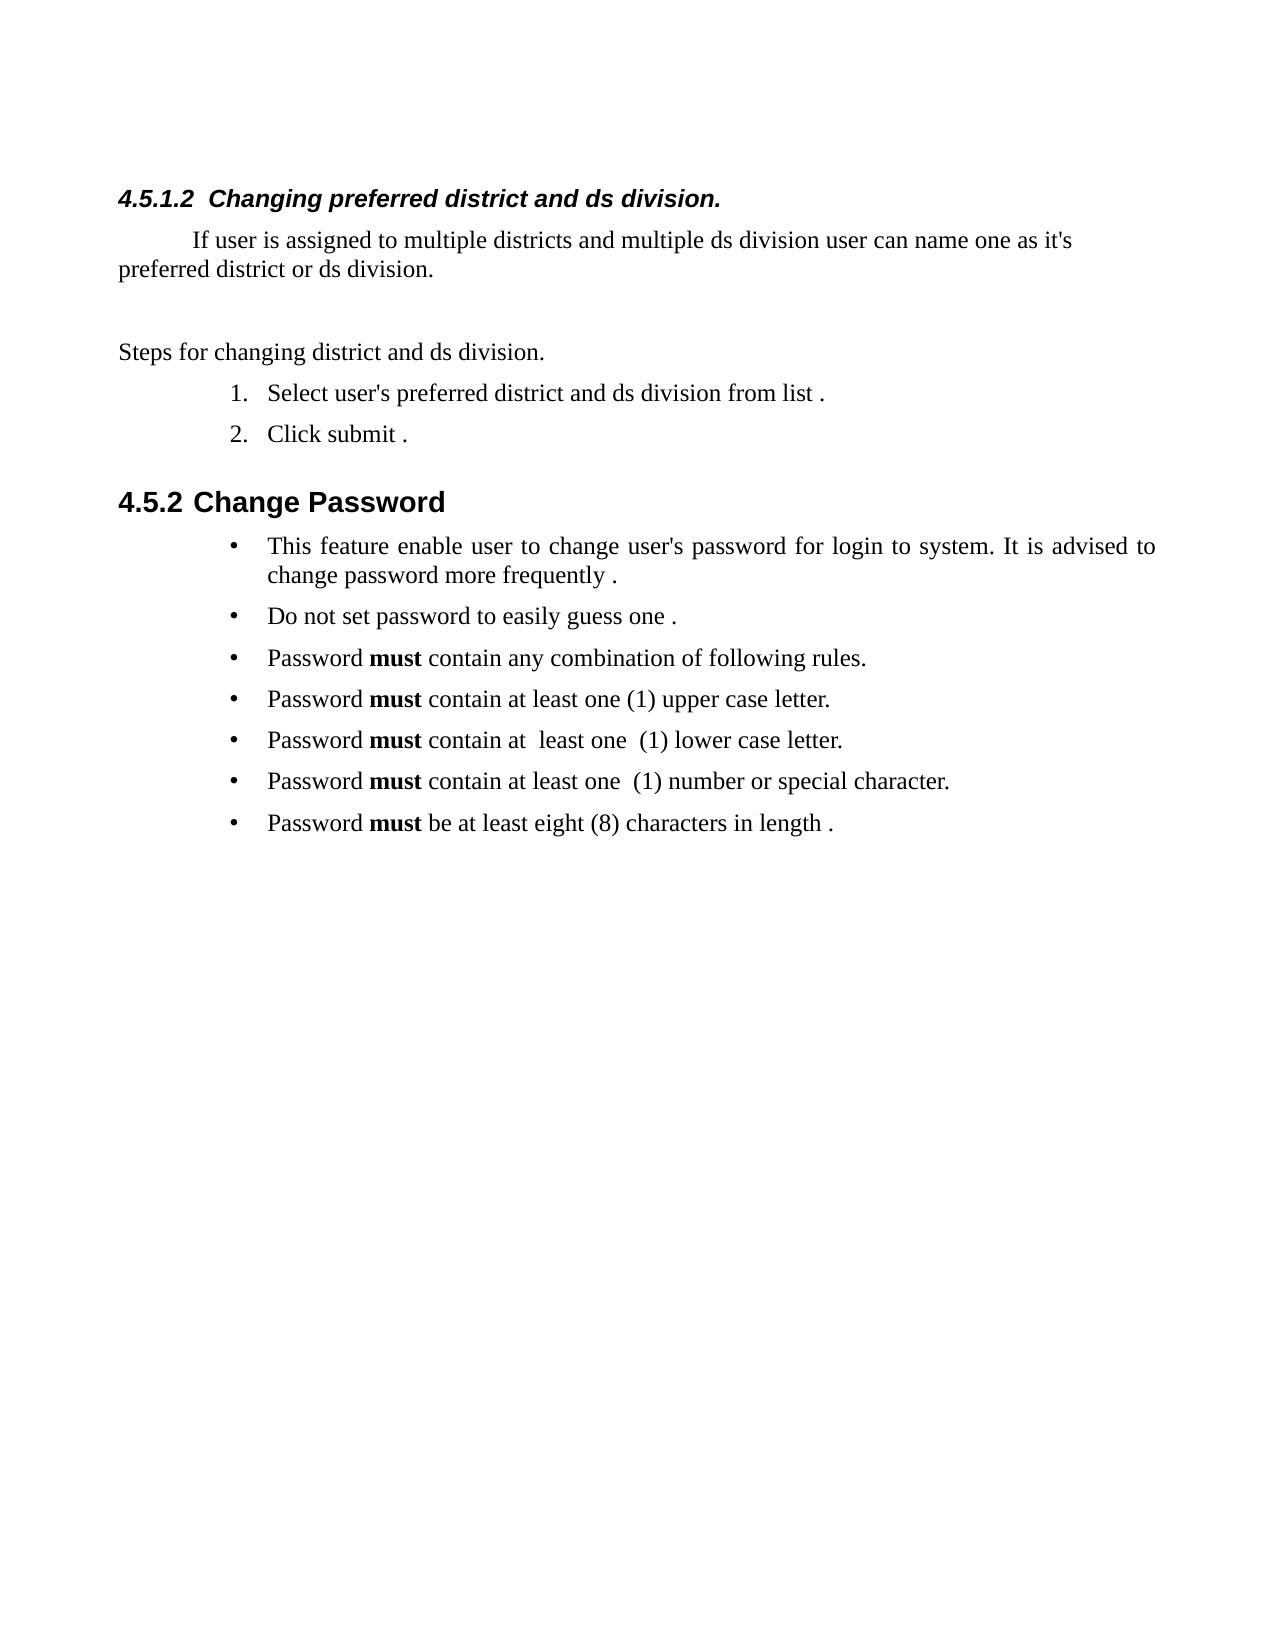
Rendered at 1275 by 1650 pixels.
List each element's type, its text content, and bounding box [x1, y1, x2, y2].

list Password must contain any combination of following rules. [229, 643, 1157, 671]
text If user is assigned to multiple districts and multiple ds division user can name one as it's preferred district or ds division. [118, 225, 1157, 283]
list Password must contain at least one (1) lower case letter. [229, 725, 1157, 754]
subtitle Change Password [118, 485, 1157, 519]
list Password must be at least eight (8) characters in length . [229, 808, 1157, 836]
list Password must contain at least one (1) upper case letter. [229, 684, 1157, 713]
list Select user's preferred district and ds division from list . [229, 378, 1157, 407]
list Do not set password to easily guess one . [229, 601, 1157, 630]
text Steps for changing district and ds division. [118, 337, 1157, 365]
subtitle Changing preferred district and ds division. [118, 184, 1157, 213]
list Click submit . [229, 419, 1157, 448]
list Password must contain at least one (1) number or special character. [229, 766, 1157, 795]
list This feature enable user to change user's password for login to system. It is advised to change password more frequently . [229, 531, 1157, 589]
